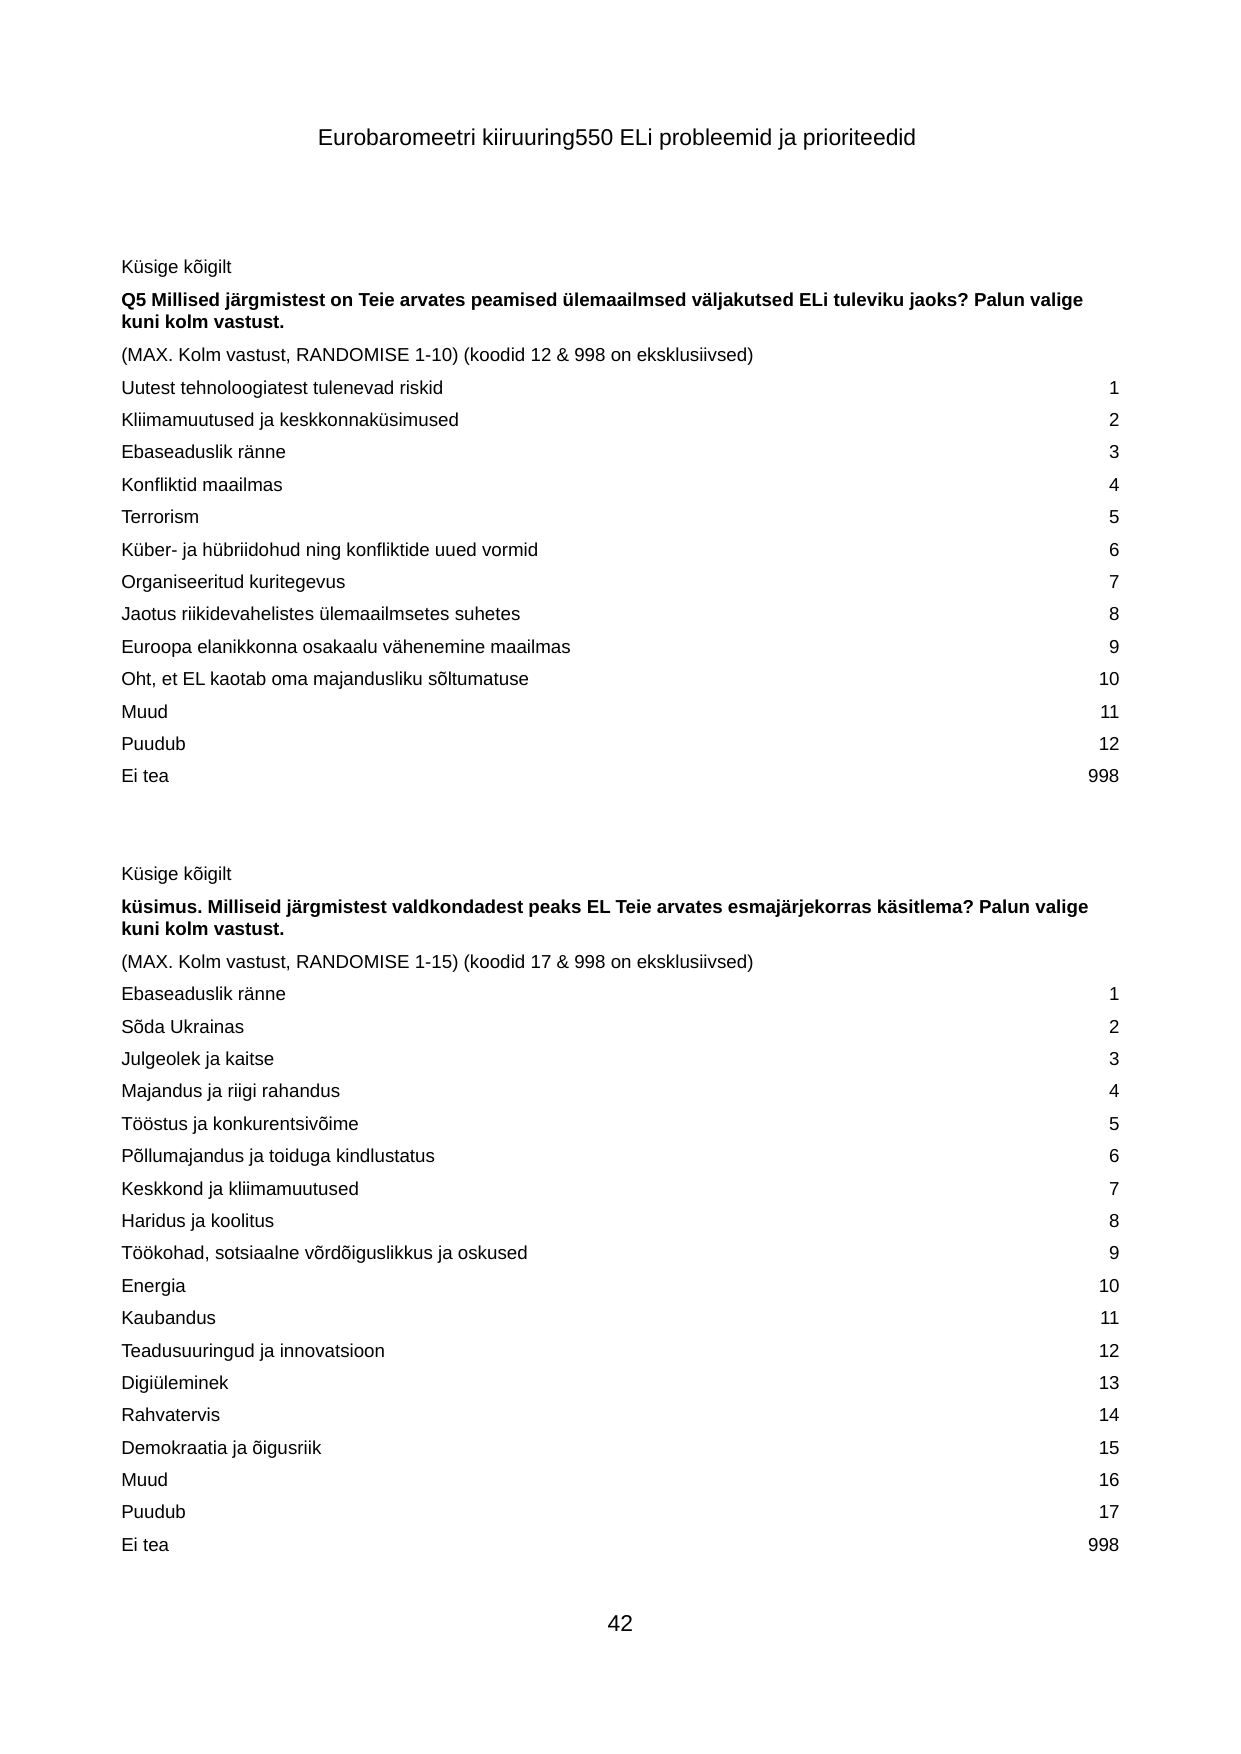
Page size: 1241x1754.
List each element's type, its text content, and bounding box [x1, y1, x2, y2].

table_cell Ebaseaduslik ränne [118, 978, 1054, 1010]
table_cell 3 [1055, 436, 1122, 468]
table_cell 6 [1055, 1140, 1122, 1172]
table_cell Q5 Millised järgmistest on Teie arvates peamised ülemaailmsed väljakutsed ELi tuleviku jaoks? Palun valige kuni kolm vastust. [118, 283, 1122, 339]
table_cell 1 [1055, 371, 1122, 403]
table_cell [118, 825, 1054, 857]
table_cell Sõda Ukrainas [118, 1010, 1054, 1042]
table_cell 16 [1055, 1464, 1122, 1496]
table_cell 7 [1055, 1172, 1122, 1204]
table_cell [1055, 857, 1122, 889]
table_cell Tööstus ja konkurentsivõime [118, 1107, 1054, 1139]
table_cell 8 [1055, 598, 1122, 630]
table_cell Puudub [118, 1496, 1054, 1528]
table_cell Jaotus riikidevahelistes ülemaailmsetes suhetes [118, 598, 1054, 630]
table_cell Teadusuuringud ja innovatsioon [118, 1334, 1054, 1366]
table_cell [1055, 825, 1122, 857]
table_cell Kliimamuutused ja keskkonnaküsimused [118, 404, 1054, 436]
table_cell Ebaseaduslik ränne [118, 436, 1054, 468]
table_cell Muud [118, 695, 1054, 727]
table_cell [1055, 945, 1122, 978]
table_cell 3 [1055, 1043, 1122, 1075]
table_cell 14 [1055, 1399, 1122, 1431]
table_cell 4 [1055, 468, 1122, 501]
table_cell Küber- ja hübriidohud ning konfliktide uued vormid [118, 533, 1054, 565]
table_cell 8 [1055, 1204, 1122, 1237]
table_cell 12 [1055, 1334, 1122, 1366]
table_cell Terrorism [118, 501, 1054, 533]
table_cell 9 [1055, 630, 1122, 663]
table_cell Konfliktid maailmas [118, 468, 1054, 501]
table_cell Kaubandus [118, 1302, 1054, 1334]
table_cell Julgeolek ja kaitse [118, 1043, 1054, 1075]
table_cell Ei tea [118, 760, 1054, 792]
table_cell 11 [1055, 1302, 1122, 1334]
table_cell 17 [1055, 1496, 1122, 1528]
table_cell 1 [1055, 978, 1122, 1010]
table_cell Digiüleminek [118, 1366, 1054, 1399]
table_cell Puudub [118, 728, 1054, 760]
table_cell (MAX. Kolm vastust, RANDOMISE 1-15) (koodid 17 & 998 on eksklusiivsed) [118, 945, 1054, 978]
table_cell Haridus ja koolitus [118, 1204, 1054, 1237]
table_cell Ei tea [118, 1528, 1054, 1561]
table_cell 2 [1055, 404, 1122, 436]
table_cell 11 [1055, 695, 1122, 727]
table_cell Põllumajandus ja toiduga kindlustatus [118, 1140, 1054, 1172]
table_cell 9 [1055, 1237, 1122, 1269]
table_cell 4 [1055, 1075, 1122, 1107]
table_header Küsige kõigilt [118, 250, 1054, 283]
table_cell 10 [1055, 663, 1122, 695]
table_cell 12 [1055, 728, 1122, 760]
table_cell Uutest tehnoloogiatest tulenevad riskid [118, 371, 1054, 403]
table_cell 5 [1055, 1107, 1122, 1139]
table_cell 10 [1055, 1269, 1122, 1302]
table_cell 998 [1055, 760, 1122, 792]
table_cell 5 [1055, 501, 1122, 533]
table_cell Keskkond ja kliimamuutused [118, 1172, 1054, 1204]
table_cell Muud [118, 1464, 1054, 1496]
table_cell Küsige kõigilt [118, 857, 1054, 889]
table_cell Oht, et EL kaotab oma majandusliku sõltumatuse [118, 663, 1054, 695]
table_cell Organiseeritud kuritegevus [118, 565, 1054, 598]
table_header [1055, 250, 1122, 283]
table_cell 998 [1055, 1528, 1122, 1561]
table_cell 2 [1055, 1010, 1122, 1042]
table_cell Euroopa elanikkonna osakaalu vähenemine maailmas [118, 630, 1054, 663]
table_cell Demokraatia ja õigusriik [118, 1431, 1054, 1463]
table_cell Töökohad, sotsiaalne võrdõiguslikkus ja oskused [118, 1237, 1054, 1269]
table_cell küsimus. Milliseid järgmistest valdkondadest peaks EL Teie arvates esmajärjekorras käsitlema? Palun valige kuni kolm vastust. [118, 889, 1122, 945]
table_cell (MAX. Kolm vastust, RANDOMISE 1-10) (koodid 12 & 998 on eksklusiivsed) [118, 339, 1054, 371]
table_cell [1055, 339, 1122, 371]
table_cell 7 [1055, 565, 1122, 598]
table_cell 15 [1055, 1431, 1122, 1463]
table_cell [118, 792, 1054, 824]
table_cell Majandus ja riigi rahandus [118, 1075, 1054, 1107]
table_cell 6 [1055, 533, 1122, 565]
table_cell Energia [118, 1269, 1054, 1302]
table_cell Rahvatervis [118, 1399, 1054, 1431]
table_cell [1055, 792, 1122, 824]
table_cell 13 [1055, 1366, 1122, 1399]
